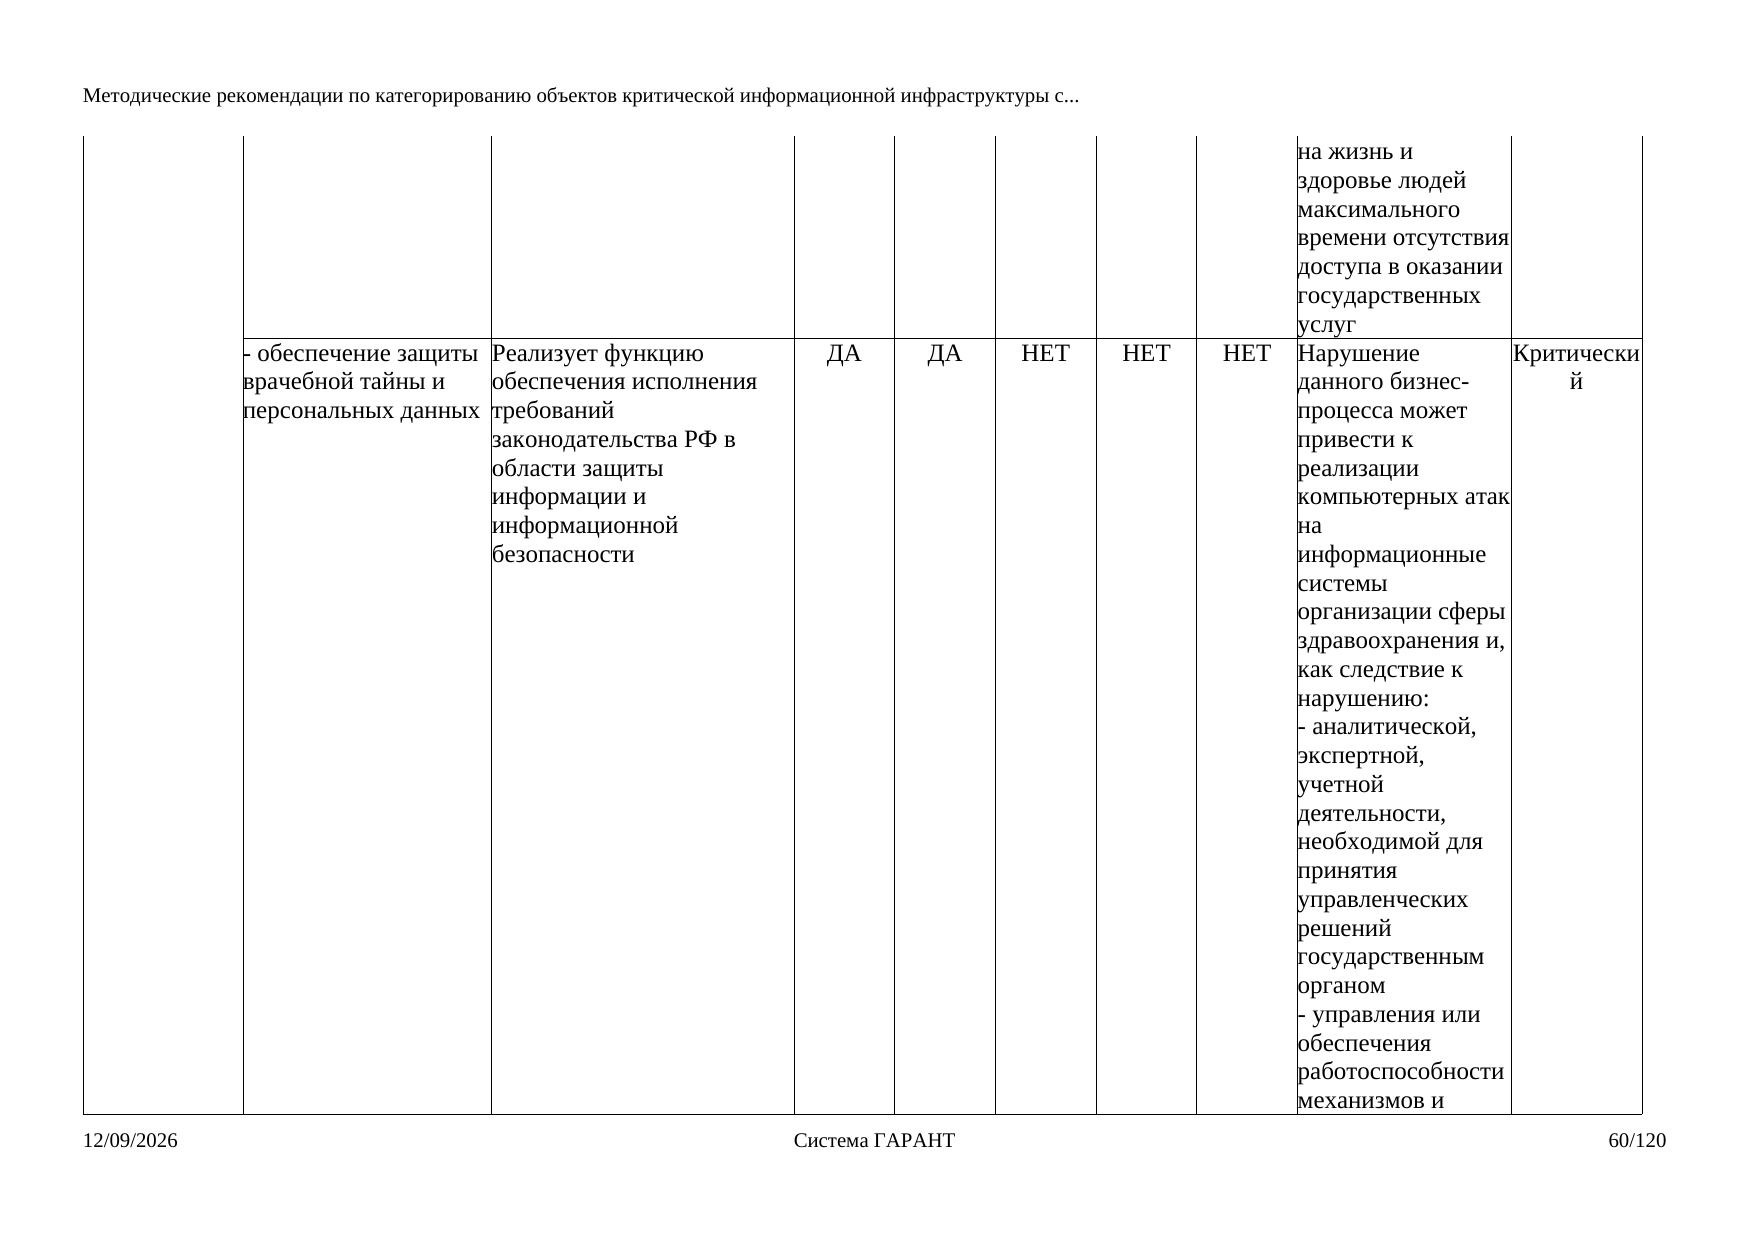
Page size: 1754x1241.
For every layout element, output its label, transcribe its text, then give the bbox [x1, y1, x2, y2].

table_cell [895, 136, 995, 338]
table_cell на жизнь и здоровье людей максимального времени отсутствия доступа в оказании государственных услуг [1298, 136, 1511, 338]
table_cell - обеспечение защиты врачебной тайны и персональных данных [244, 339, 491, 1114]
table_cell [1197, 136, 1297, 338]
table_cell [244, 136, 491, 338]
table_cell НЕТ [1197, 339, 1297, 1114]
table_cell НЕТ [996, 339, 1096, 1114]
table_cell [84, 136, 243, 1114]
table_cell НЕТ [1097, 339, 1196, 1114]
table_cell Нарушение данного бизнес-процесса может привести к реализации компьютерных атак на информационные системы организации сферы здравоохранения и, как следствие к нарушению: - аналитической, экспертной, учетной деятельности, необходимой для принятия управленческих решений государственным органом - управления или обеспечения работоспособности механизмов и [1298, 339, 1511, 1114]
table_cell ДА [795, 339, 894, 1114]
table_cell [492, 136, 794, 338]
table_cell ДА [895, 339, 995, 1114]
table_cell Критический [1512, 339, 1642, 1114]
table_cell [996, 136, 1096, 338]
table_cell [795, 136, 894, 338]
table_cell Реализует функцию обеспечения исполнения требований законодательства РФ в области защиты информации и информационной безопасности [492, 339, 794, 1114]
table_cell [1097, 136, 1196, 338]
table_cell [1512, 136, 1642, 338]
